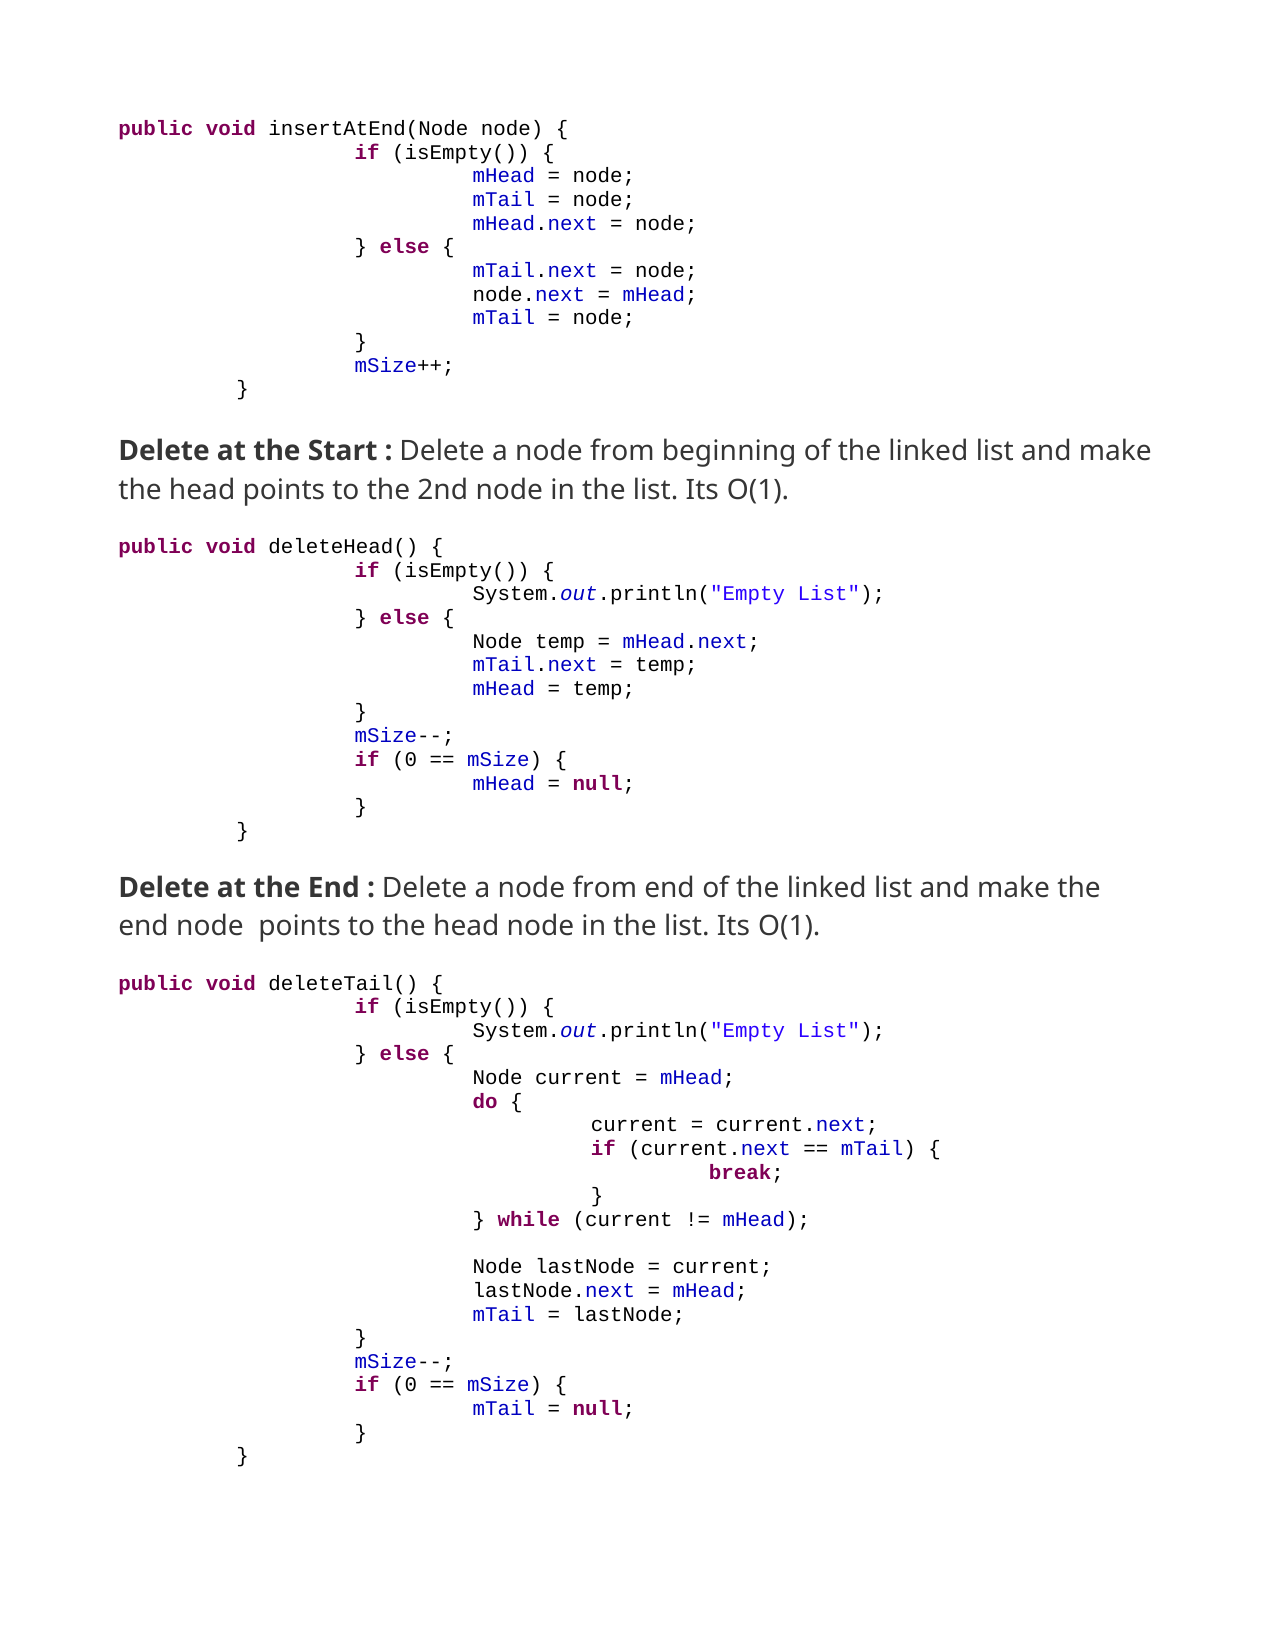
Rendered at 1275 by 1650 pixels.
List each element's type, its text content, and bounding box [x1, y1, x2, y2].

text public void deleteTail() { [118, 972, 1157, 996]
text if (isEmpty()) { [118, 560, 1157, 583]
text } else { [118, 607, 1157, 631]
text } while (current != mHead); [118, 1209, 1157, 1233]
text } [118, 378, 1157, 402]
text if (current.next == mTail) { [118, 1138, 1157, 1162]
text mHead.next = node; [118, 213, 1157, 236]
text Node temp = mHead.next; [118, 631, 1157, 654]
text Delete at the End : Delete a node from end of the linked list and make the end node points to the head node in the list. Its O(1). [118, 867, 1157, 944]
text public void deleteHead() { [118, 536, 1157, 560]
text mTail = lastNode; [118, 1303, 1157, 1327]
text if (0 == mSize) { [118, 1374, 1157, 1398]
text mHead = null; [118, 772, 1157, 796]
text mSize--; [118, 725, 1157, 749]
text } else { [118, 1043, 1157, 1067]
text Node lastNode = current; [118, 1256, 1157, 1280]
text Node current = mHead; [118, 1067, 1157, 1091]
text mTail = node; [118, 189, 1157, 213]
text public void insertAtEnd(Node node) { [118, 118, 1157, 142]
text mTail = node; [118, 307, 1157, 331]
text mHead = node; [118, 165, 1157, 189]
text mTail.next = node; [118, 260, 1157, 284]
text node.next = mHead; [118, 284, 1157, 307]
text lastNode.next = mHead; [118, 1280, 1157, 1303]
text Delete at the Start : Delete a node from begin­ning of the linked list and make the head points to the 2nd node in the list. Its O(1). [118, 431, 1157, 507]
text } [118, 331, 1157, 354]
text } [118, 1327, 1157, 1351]
text } [118, 820, 1157, 843]
text do { [118, 1091, 1157, 1114]
text System.out.println("Empty List"); [118, 1020, 1157, 1043]
text System.out.println("Empty List"); [118, 583, 1157, 607]
text } [118, 796, 1157, 820]
text mHead = temp; [118, 678, 1157, 702]
text } [118, 1445, 1157, 1469]
text if (isEmpty()) { [118, 996, 1157, 1020]
text break; [118, 1162, 1157, 1185]
text if (isEmpty()) { [118, 142, 1157, 165]
text } else { [118, 236, 1157, 260]
text } [118, 1185, 1157, 1209]
text current = current.next; [118, 1114, 1157, 1138]
text mTail = null; [118, 1398, 1157, 1422]
text mSize++; [118, 354, 1157, 378]
text } [118, 702, 1157, 725]
text if (0 == mSize) { [118, 749, 1157, 772]
text mTail.next = temp; [118, 654, 1157, 678]
text mSize--; [118, 1351, 1157, 1374]
text } [118, 1422, 1157, 1445]
